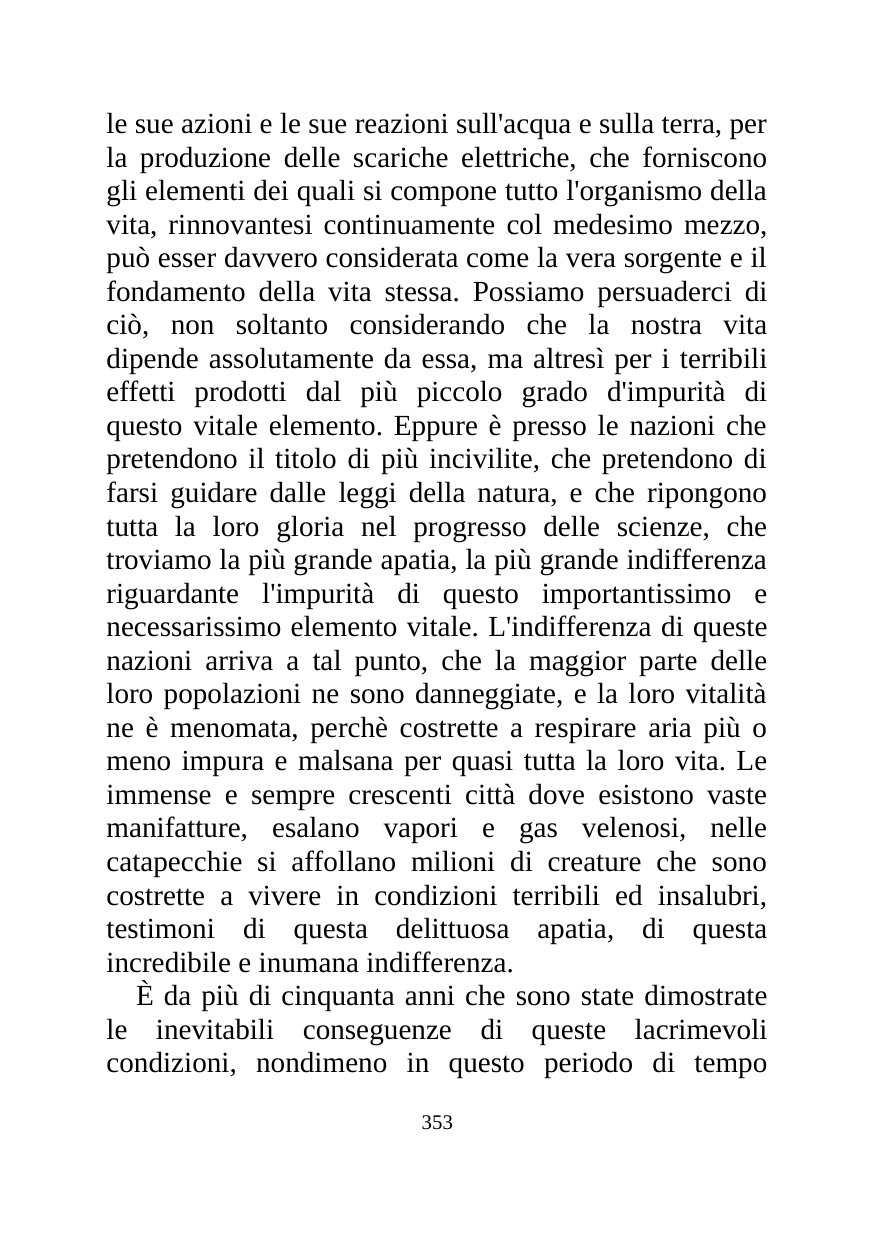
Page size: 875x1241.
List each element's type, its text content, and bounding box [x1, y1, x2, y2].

text È da più di cinquanta anni che sono state dimostrate le inevitabili conseguenze di queste lacrimevoli condizioni, nondimeno in questo periodo di tempo [106, 978, 768, 1079]
text le sue azioni e le sue reazioni sull'acqua e sulla terra, per la produzione delle scariche elettriche, che forniscono gli elementi dei quali si compone tutto l'organismo della vita, rinnovantesi continuamente col medesimo mezzo, può esser davvero considerata come la vera sorgente e il fondamento della vita stessa. Possiamo persuaderci di ciò, non soltanto considerando che la nostra vita dipende assolutamente da essa, ma altresì per i terribili effetti prodotti dal più piccolo grado d'impurità di questo vitale elemento. Eppure è presso le nazioni che pretendono il titolo di più incivilite, che pretendono di farsi guidare dalle leggi della natura, e che ripongono tutta la loro gloria nel progresso delle scienze, che troviamo la più grande apatia, la più grande indifferenza riguardante l'impurità di questo importantissimo e necessarissimo elemento vitale. L'indifferenza di queste nazioni arriva a tal punto, che la maggior parte delle loro popolazioni ne sono danneggiate, e la loro vitalità ne è menomata, perchè costrette a respirare aria più o meno impura e malsana per quasi tutta la loro vita. Le immense e sempre crescenti città dove esistono vaste manifatture, esalano vapori e gas velenosi, nelle catapecchie si affollano milioni di creature che sono costrette a vivere in condizioni terribili ed insalubri, testimoni di questa delittuosa apatia, di questa incredibile e inumana indifferenza. [106, 106, 768, 978]
